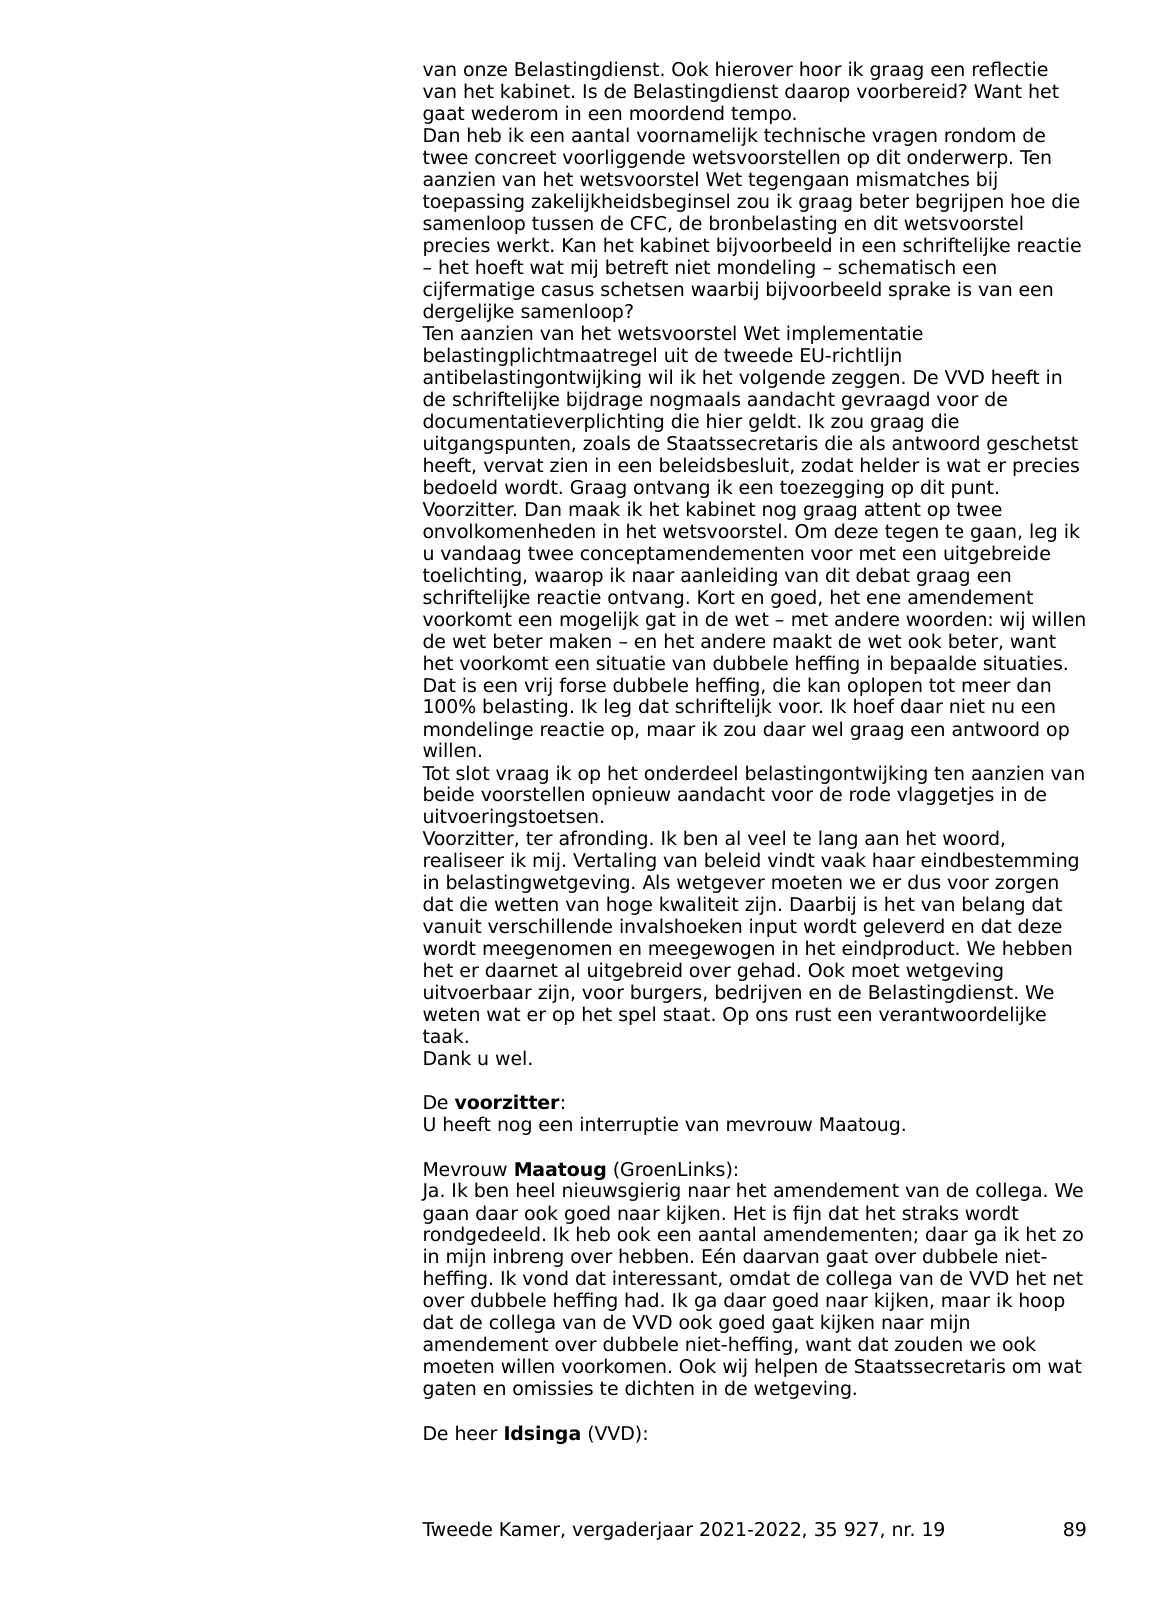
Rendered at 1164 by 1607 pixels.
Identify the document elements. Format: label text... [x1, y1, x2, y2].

text Dan heb ik een aantal voornamelijk technische vragen rondom de twee concreet voorliggende wetsvoorstellen op dit onderwerp. Ten aanzien van het wetsvoorstel Wet tegengaan mismatches bij toepassing zakelijkheidsbeginsel zou ik graag beter begrijpen hoe die samenloop tussen de CFC, de bronbelasting en dit wetsvoorstel precies werkt. Kan het kabinet bijvoorbeeld in een schriftelijke reactie – het hoeft wat mij betreft niet mondeling – schematisch een cijfermatige casus schetsen waarbij bijvoorbeeld sprake is van een dergelijke samenloop? [422, 125, 1087, 323]
text van onze Belastingdienst. Ook hierover hoor ik graag een reflectie van het kabinet. Is de Belastingdienst daarop voorbereid? Want het gaat wederom in een moordend tempo. [422, 59, 1087, 125]
text Tot slot vraag ik op het onderdeel belastingontwijking ten aanzien van beide voorstellen opnieuw aandacht voor de rode vlaggetjes in de uitvoeringstoetsen. [422, 762, 1087, 828]
text De heer Idsinga (VVD): [422, 1422, 1087, 1444]
text Ten aanzien van het wetsvoorstel Wet implementatie belastingplichtmaatregel uit de tweede EU-richtlijn antibelastingontwijking wil ik het volgende zeggen. De VVD heeft in de schriftelijke bijdrage nogmaals aandacht gevraagd voor de documentatieverplichting die hier geldt. Ik zou graag die uitgangspunten, zoals de Staatssecretaris die als antwoord geschetst heeft, vervat zien in een beleidsbesluit, zodat helder is wat er precies bedoeld wordt. Graag ontvang ik een toezegging op dit punt. [422, 323, 1087, 499]
text Mevrouw Maatoug (GroenLinks): [422, 1158, 1087, 1180]
text Ja. Ik ben heel nieuwsgierig naar het amendement van de collega. We gaan daar ook goed naar kijken. Het is fijn dat het straks wordt rondgedeeld. Ik heb ook een aantal amendementen; daar ga ik het zo in mijn inbreng over hebben. Eén daarvan gaat over dubbele niet-heffing. Ik vond dat interessant, omdat de collega van de VVD het net over dubbele heffing had. Ik ga daar goed naar kijken, maar ik hoop dat de collega van de VVD ook goed gaat kijken naar mijn amendement over dubbele niet-heffing, want dat zouden we ook moeten willen voorkomen. Ook wij helpen de Staatssecretaris om wat gaten en omissies te dichten in de wetgeving. [422, 1180, 1087, 1400]
text Dank u wel. [422, 1048, 1087, 1070]
text Voorzitter, ter afronding. Ik ben al veel te lang aan het woord, realiseer ik mij. Vertaling van beleid vindt vaak haar eindbestemming in belastingwetgeving. Als wetgever moeten we er dus voor zorgen dat die wetten van hoge kwaliteit zijn. Daarbij is het van belang dat vanuit verschillende invalshoeken input wordt geleverd en dat deze wordt meegenomen en meegewogen in het eindproduct. We hebben het er daarnet al uitgebreid over gehad. Ook moet wetgeving uitvoerbaar zijn, voor burgers, bedrijven en de Belastingdienst. We weten wat er op het spel staat. Op ons rust een verantwoordelijke taak. [422, 828, 1087, 1048]
text Voorzitter. Dan maak ik het kabinet nog graag attent op twee onvolkomenheden in het wetsvoorstel. Om deze tegen te gaan, leg ik u vandaag twee conceptamendementen voor met een uitgebreide toelichting, waarop ik naar aanleiding van dit debat graag een schriftelijke reactie ontvang. Kort en goed, het ene amendement voorkomt een mogelijk gat in de wet – met andere woorden: wij willen de wet beter maken – en het andere maakt de wet ook beter, want het voorkomt een situatie van dubbele heffing in bepaalde situaties. Dat is een vrij forse dubbele heffing, die kan oplopen tot meer dan 100% belasting. Ik leg dat schriftelijk voor. Ik hoef daar niet nu een mondelinge reactie op, maar ik zou daar wel graag een antwoord op willen. [422, 499, 1087, 762]
text De voorzitter: [422, 1092, 1087, 1114]
text U heeft nog een interruptie van mevrouw Maatoug. [422, 1114, 1087, 1136]
